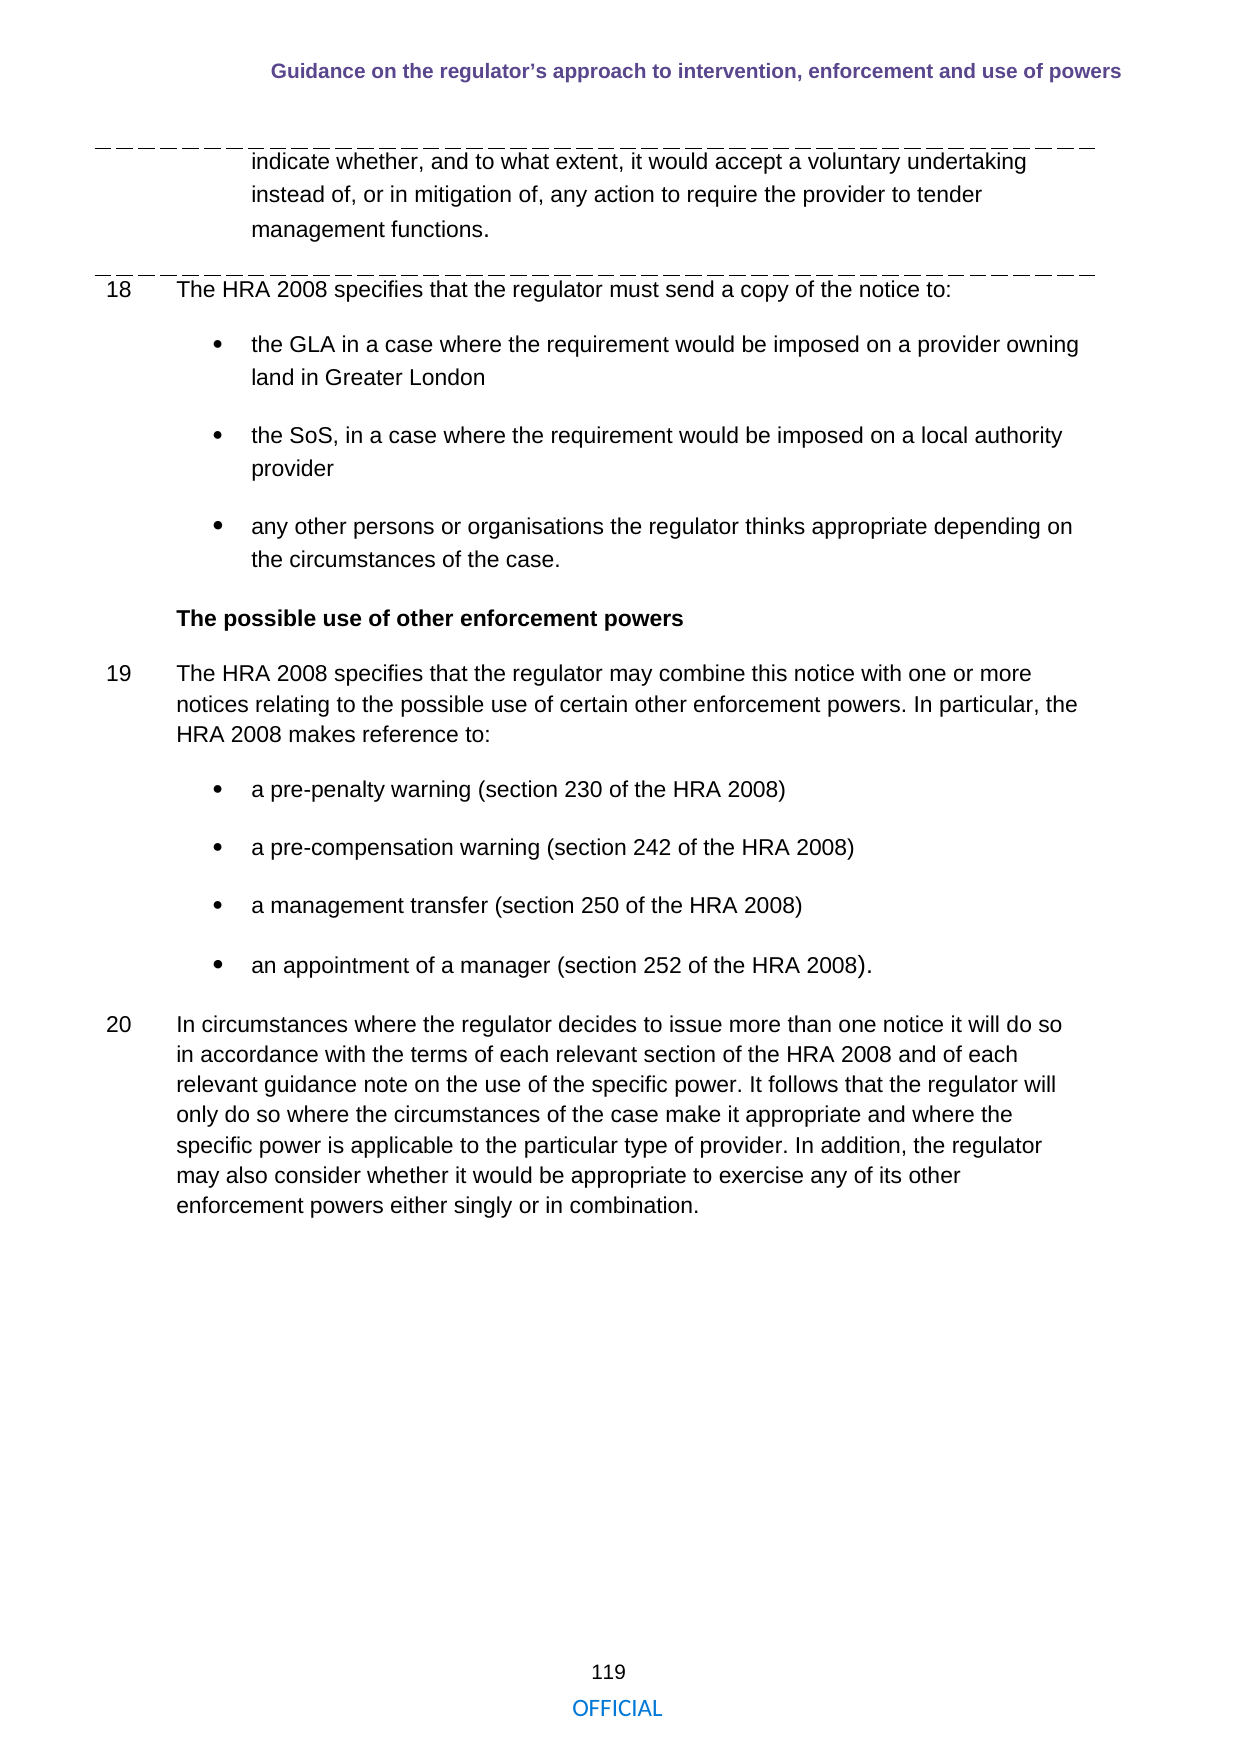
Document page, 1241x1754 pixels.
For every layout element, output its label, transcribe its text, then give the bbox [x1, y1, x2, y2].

table_cell indicate whether, and to what extent, it would accept a voluntary undertaking instead of, or in mitigation of, any action to require the provider to tender management functions. [165, 148, 1095, 275]
table_cell The HRA 2008 specifies that the regulator may combine this notice with one or more notices relating to the possible use of certain other enforcement powers. In particular, the HRA 2008 makes reference to: a pre-penalty warning (section 230 of the HRA 2008) a pre-compensation warning (section 242 of the HRA 2008) a management transfer (section 250 of the HRA 2008) an appointment of a manager (section 252 of the HRA 2008). [165, 660, 1095, 1011]
table_cell 18 [95, 275, 165, 605]
table_cell The HRA 2008 specifies that the regulator must send a copy of the notice to: the GLA in a case where the requirement would be imposed on a provider owning land in Greater London the SoS, in a case where the requirement would be imposed on a local authority provider any other persons or organisations the regulator thinks appropriate depending on the circumstances of the case. [165, 275, 1095, 605]
table_cell [95, 605, 165, 660]
table_cell 19 [95, 660, 165, 1011]
table_cell 20 [95, 1011, 165, 1468]
table_cell The possible use of other enforcement powers [165, 605, 1095, 660]
table_cell [95, 148, 165, 275]
table_cell In circumstances where the regulator decides to issue more than one notice it will do so in accordance with the terms of each relevant section of the HRA 2008 and of each relevant guidance note on the use of the specific power. It follows that the regulator will only do so where the circumstances of the case make it appropriate and where the specific power is applicable to the particular type of provider. In addition, the regulator may also consider whether it would be appropriate to exercise any of its other enforcement powers either singly or in combination. [165, 1011, 1095, 1468]
